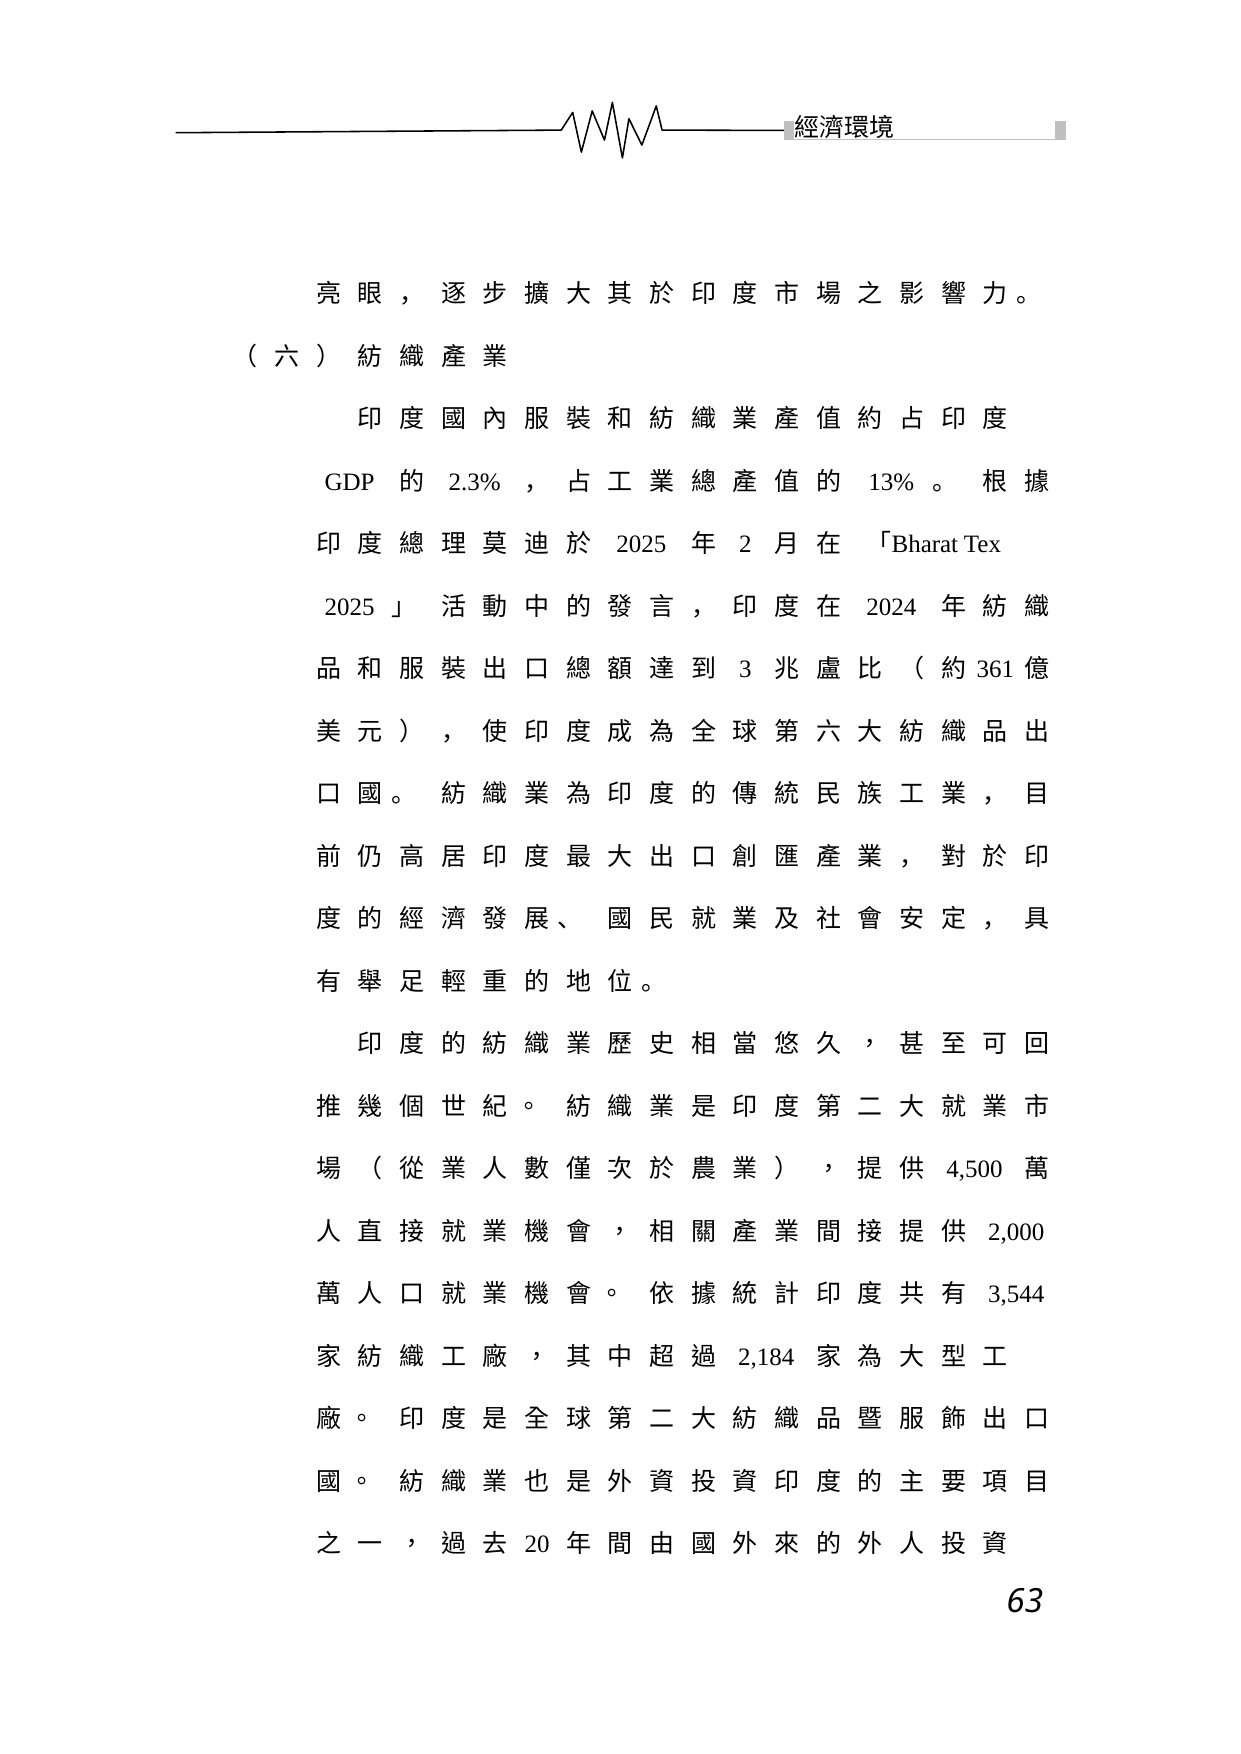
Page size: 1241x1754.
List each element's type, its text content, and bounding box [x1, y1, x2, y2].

text 印度的紡織業歷史相當悠久，甚至可回推幾個世紀。紡織業是印度第二大就業市場（從業人數僅次於農業），提供4,500萬人直接就業機會，相關產業間接提供2,000萬人口就業機會。依據統計印度共有3,544家紡織工廠，其中超過2,184家為大型工廠。印度是全球第二大紡織品暨服飾出口國。紡織業也是外資投資印度的主要項目之一，過去20年間由國外來的外人投資 [281, 1000, 1058, 1563]
text （六）紡織產業 [207, 313, 1058, 375]
text 亮眼，逐步擴大其於印度市場之影響力。 [281, 250, 1058, 313]
text 印度國內服裝和紡織業產值約占印度GDP的2.3%，占工業總產值的13%。根據印度總理莫迪於2025年2月在「Bharat Tex 2025」活動中的發言，印度在2024年紡織品和服裝出口總額達到3兆盧比（約361億美元），使印度成為全球第六大紡織品出口國。紡織業為印度的傳統民族工業，目前仍高居印度最大出口創匯產業，對於印度的經濟發展、國民就業及社會安定，具有舉足輕重的地位。 [281, 375, 1058, 1000]
